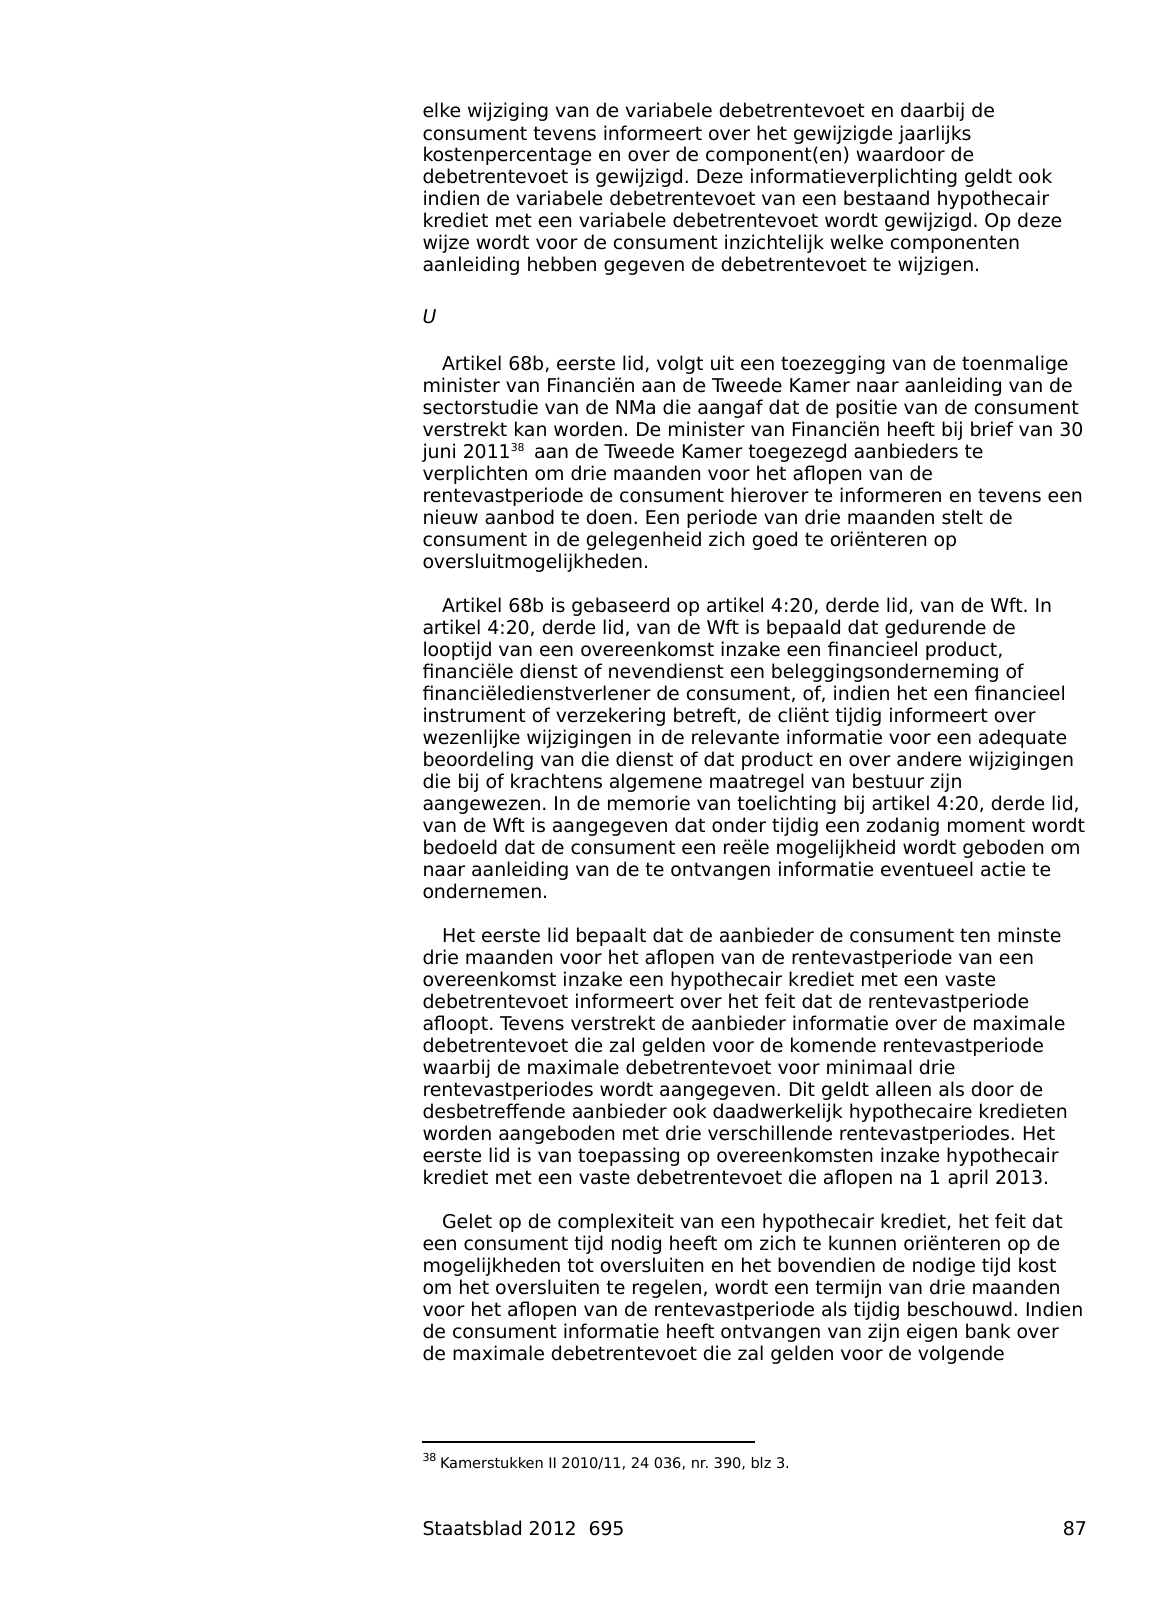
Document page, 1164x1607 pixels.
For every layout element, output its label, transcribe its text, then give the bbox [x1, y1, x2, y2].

text Artikel 68b is gebaseerd op artikel 4:20, derde lid, van de Wft. In artikel 4:20, derde lid, van de Wft is bepaald dat gedurende de looptijd van een overeenkomst inzake een financieel product, financiële dienst of nevendienst een beleggingsonderneming of financiëledienstverlener de consument, of, indien het een financieel instrument of verzekering betreft, de cliënt tijdig informeert over wezenlijke wijzigingen in de relevante informatie voor een adequate beoordeling van die dienst of dat product en over andere wijzigingen die bij of krachtens algemene maatregel van bestuur zijn aangewezen. In de memorie van toelichting bij artikel 4:20, derde lid, van de Wft is aangegeven dat onder tijdig een zodanig moment wordt bedoeld dat de consument een reële mogelijkheid wordt geboden om naar aanleiding van de te ontvangen informatie eventueel actie te ondernemen. [422, 595, 1087, 903]
text elke wijziging van de variabele debetrentevoet en daarbij de consument tevens informeert over het gewijzigde jaarlijks kostenpercentage en over de component(en) waardoor de debetrentevoet is gewijzigd. Deze informatieverplichting geldt ook indien de variabele debetrentevoet van een bestaand hypothecair krediet met een variabele debetrentevoet wordt gewijzigd. Op deze wijze wordt voor de consument inzichtelijk welke componenten aanleiding hebben gegeven de debetrentevoet te wijzigen. [422, 100, 1087, 276]
subtitle U [422, 306, 1087, 328]
text Het eerste lid bepaalt dat de aanbieder de consument ten minste drie maanden voor het aflopen van de rentevastperiode van een overeenkomst inzake een hypothecair krediet met een vaste debetrentevoet informeert over het feit dat de rentevastperiode afloopt. Tevens verstrekt de aanbieder informatie over de maximale debetrentevoet die zal gelden voor de komende rentevastperiode waarbij de maximale debetrentevoet voor minimaal drie rentevastperiodes wordt aangegeven. Dit geldt alleen als door de desbetreffende aanbieder ook daadwerkelijk hypothecaire kredieten worden aangeboden met drie verschillende rentevastperiodes. Het eerste lid is van toepassing op overeenkomsten inzake hypothecair krediet met een vaste debetrentevoet die aflopen na 1 april 2013. [422, 925, 1087, 1189]
text Kamerstukken II 2010/11, 24 036, nr. 390, blz 3. [422, 1451, 1087, 1473]
text Gelet op de complexiteit van een hypothecair krediet, het feit dat een consument tijd nodig heeft om zich te kunnen oriënteren op de mogelijkheden tot oversluiten en het bovendien de nodige tijd kost om het oversluiten te regelen, wordt een termijn van drie maanden voor het aflopen van de rentevastperiode als tijdig beschouwd. Indien de consument informatie heeft ontvangen van zijn eigen bank over de maximale debetrentevoet die zal gelden voor de volgende [422, 1211, 1087, 1365]
text Artikel 68b, eerste lid, volgt uit een toezegging van de toenmalige minister van Financiën aan de Tweede Kamer naar aanleiding van de sectorstudie van de NMa die aangaf dat de positie van de consument verstrekt kan worden. De minister van Financiën heeft bij brief van 30 juni 2011 aan de Tweede Kamer toegezegd aanbieders te verplichten om drie maanden voor het aflopen van de rentevastperiode de consument hierover te informeren en tevens een nieuw aanbod te doen. Een periode van drie maanden stelt de consument in de gelegenheid zich goed te oriënteren op oversluitmogelijkheden. [422, 353, 1087, 573]
